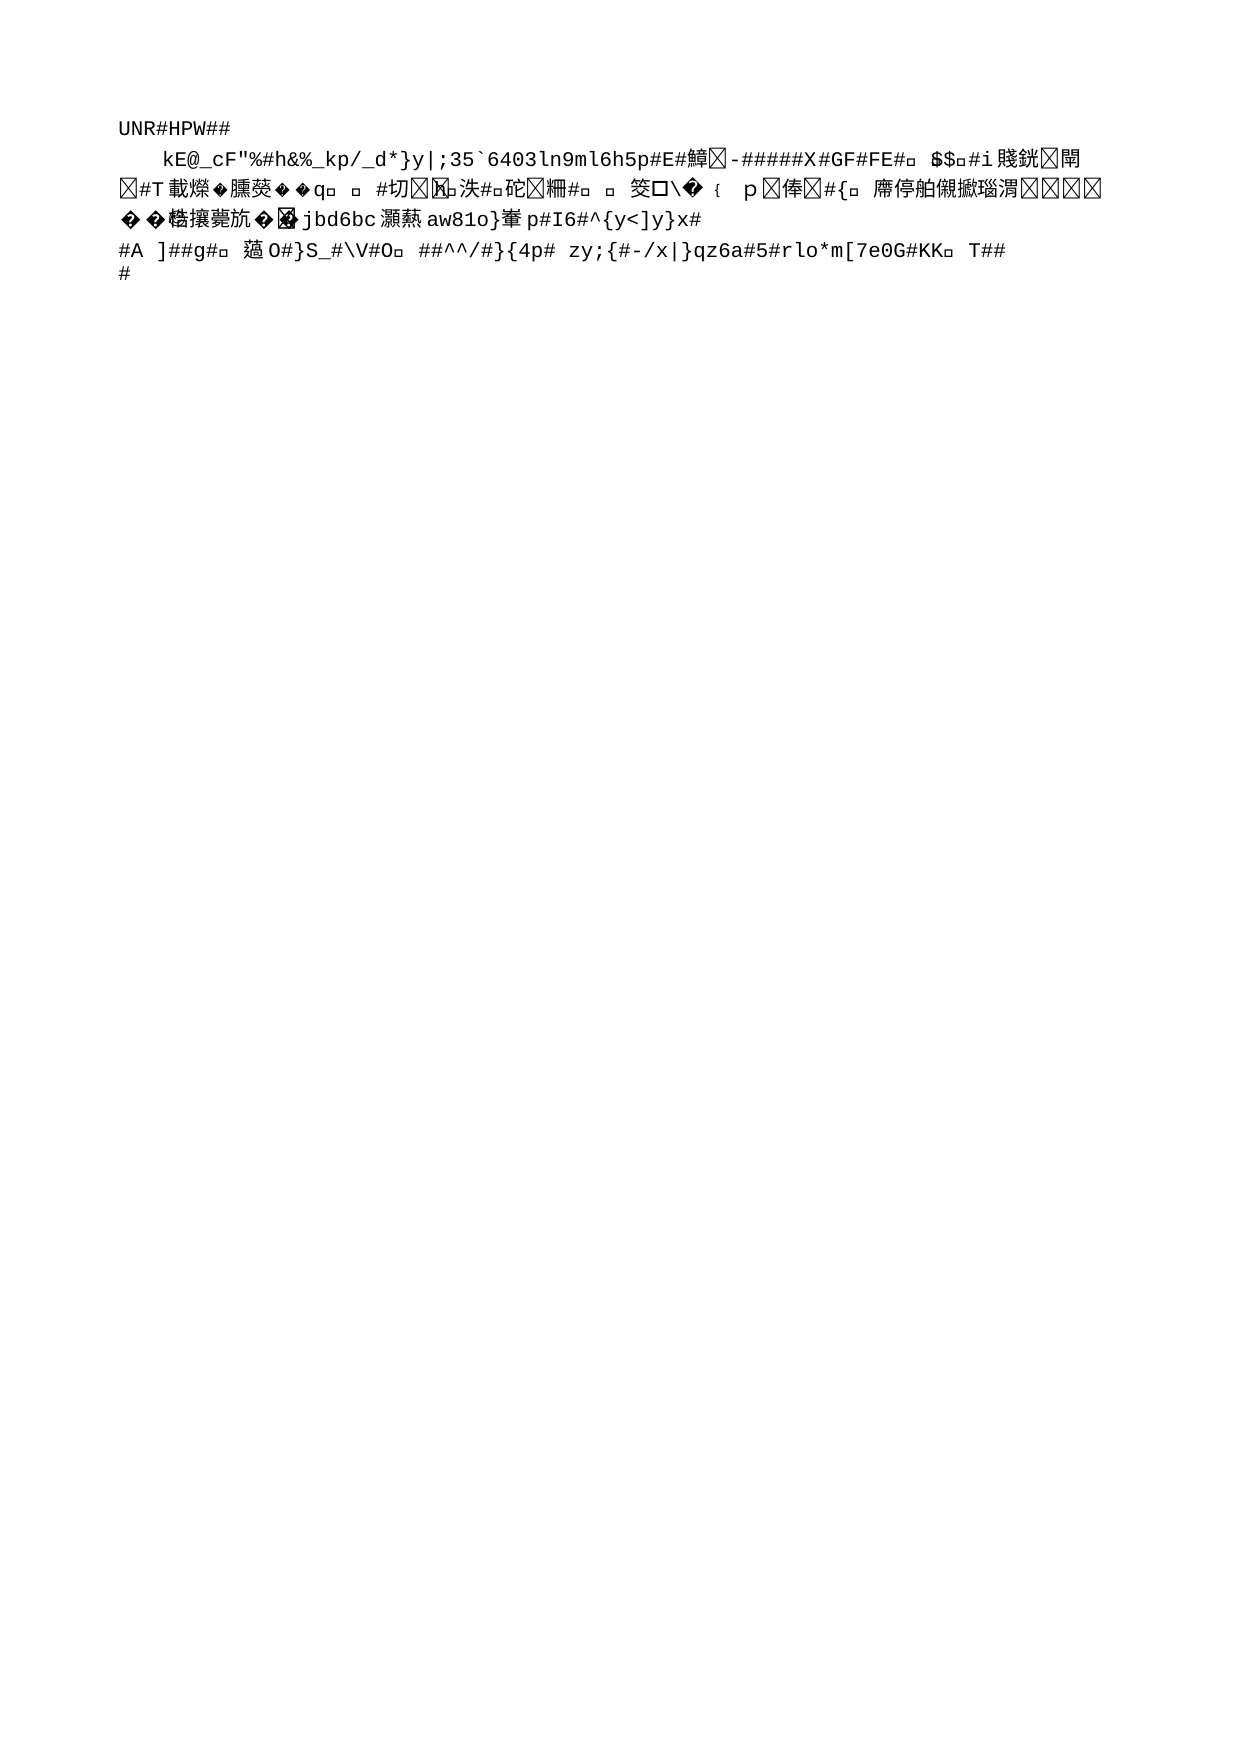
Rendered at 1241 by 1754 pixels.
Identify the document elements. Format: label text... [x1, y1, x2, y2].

text UNR#HPW## kE@_cF"%#h&%_kp/_d*}y|;35`6403ln9ml6h5p#E#鱆�-#####X #GF#FE#�$$#i賤銧�閛�#T載爃�臐藀��q��#切�h泆#砣粣#��筊\�﹛ｐ�俸�#{�廗停舶儭擨瑙渭������梏攘薨斻��jbd6bc灝爇aw81o}輋p#I6#^{y<]y}x# #A ]##g#�薖O#}S_#\V#O�##^^/#}{4p# zy;{#-/x|}qz6a#5#rlo*m[7e0G#KK�T## # [118, 118, 1122, 287]
